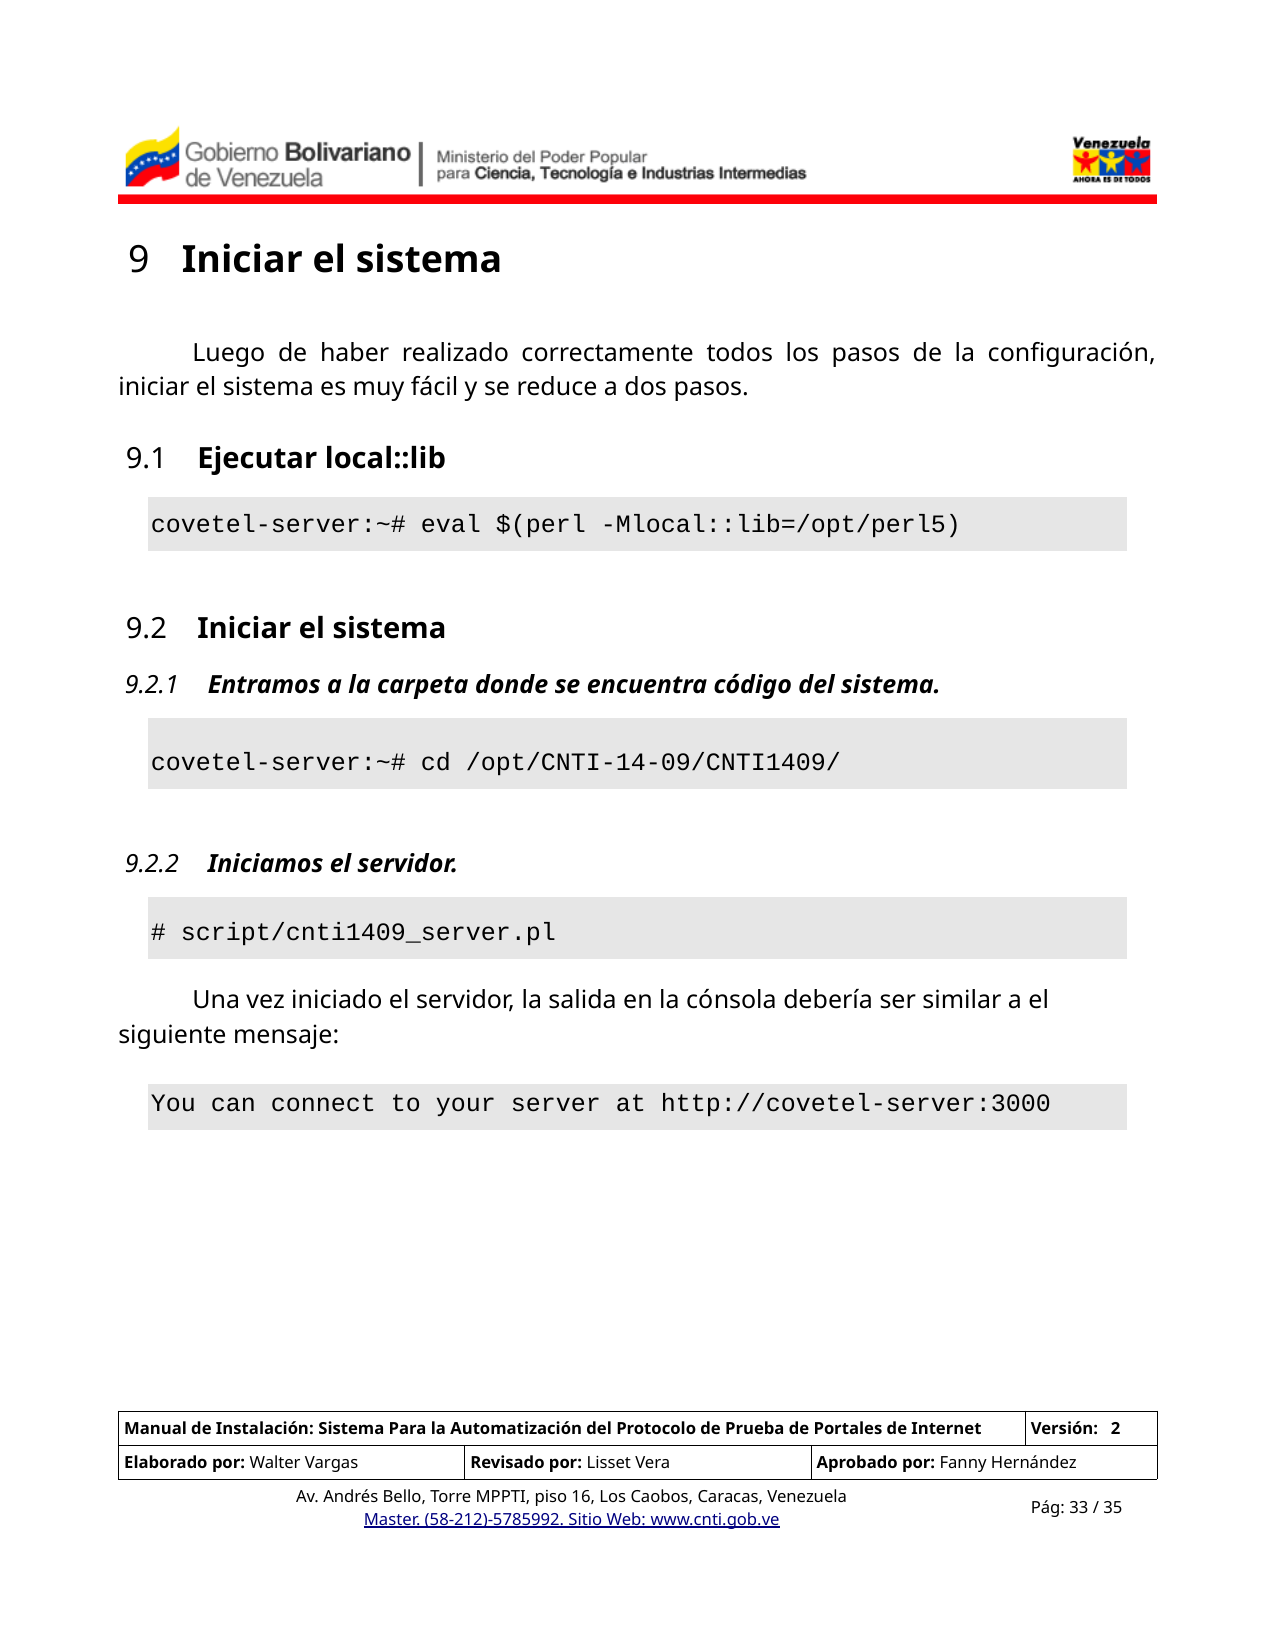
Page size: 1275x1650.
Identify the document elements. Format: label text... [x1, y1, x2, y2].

text Luego de haber realizado correctamente todos los pasos de la configuración, iniciar el sistema es muy fácil y se reduce a dos pasos. [118, 309, 1157, 403]
text covetel-server:~# cd /opt/CNTI-14-09/CNTI1409/ [148, 718, 1127, 781]
text Una vez iniciado el servidor, la salida en la cónsola debería ser similar a el siguiente mensaje: [118, 959, 1157, 1050]
subtitle Entramos a la carpeta donde se encuentra código del sistema. [118, 667, 1157, 701]
picture [118, 118, 1157, 204]
text You can connect to your server at http://covetel-server:3000 [148, 1084, 1127, 1122]
subtitle Iniciamos el servidor. [118, 846, 1157, 880]
subtitle Iniciar el sistema [118, 233, 1157, 284]
subtitle Ejecutar local::lib [118, 437, 1157, 477]
text # script/cnti1409_server.pl [148, 897, 1127, 951]
text covetel-server:~# eval $(perl -Mlocal::lib=/opt/perl5) [148, 497, 1127, 542]
subtitle Iniciar el sistema [118, 607, 1157, 647]
